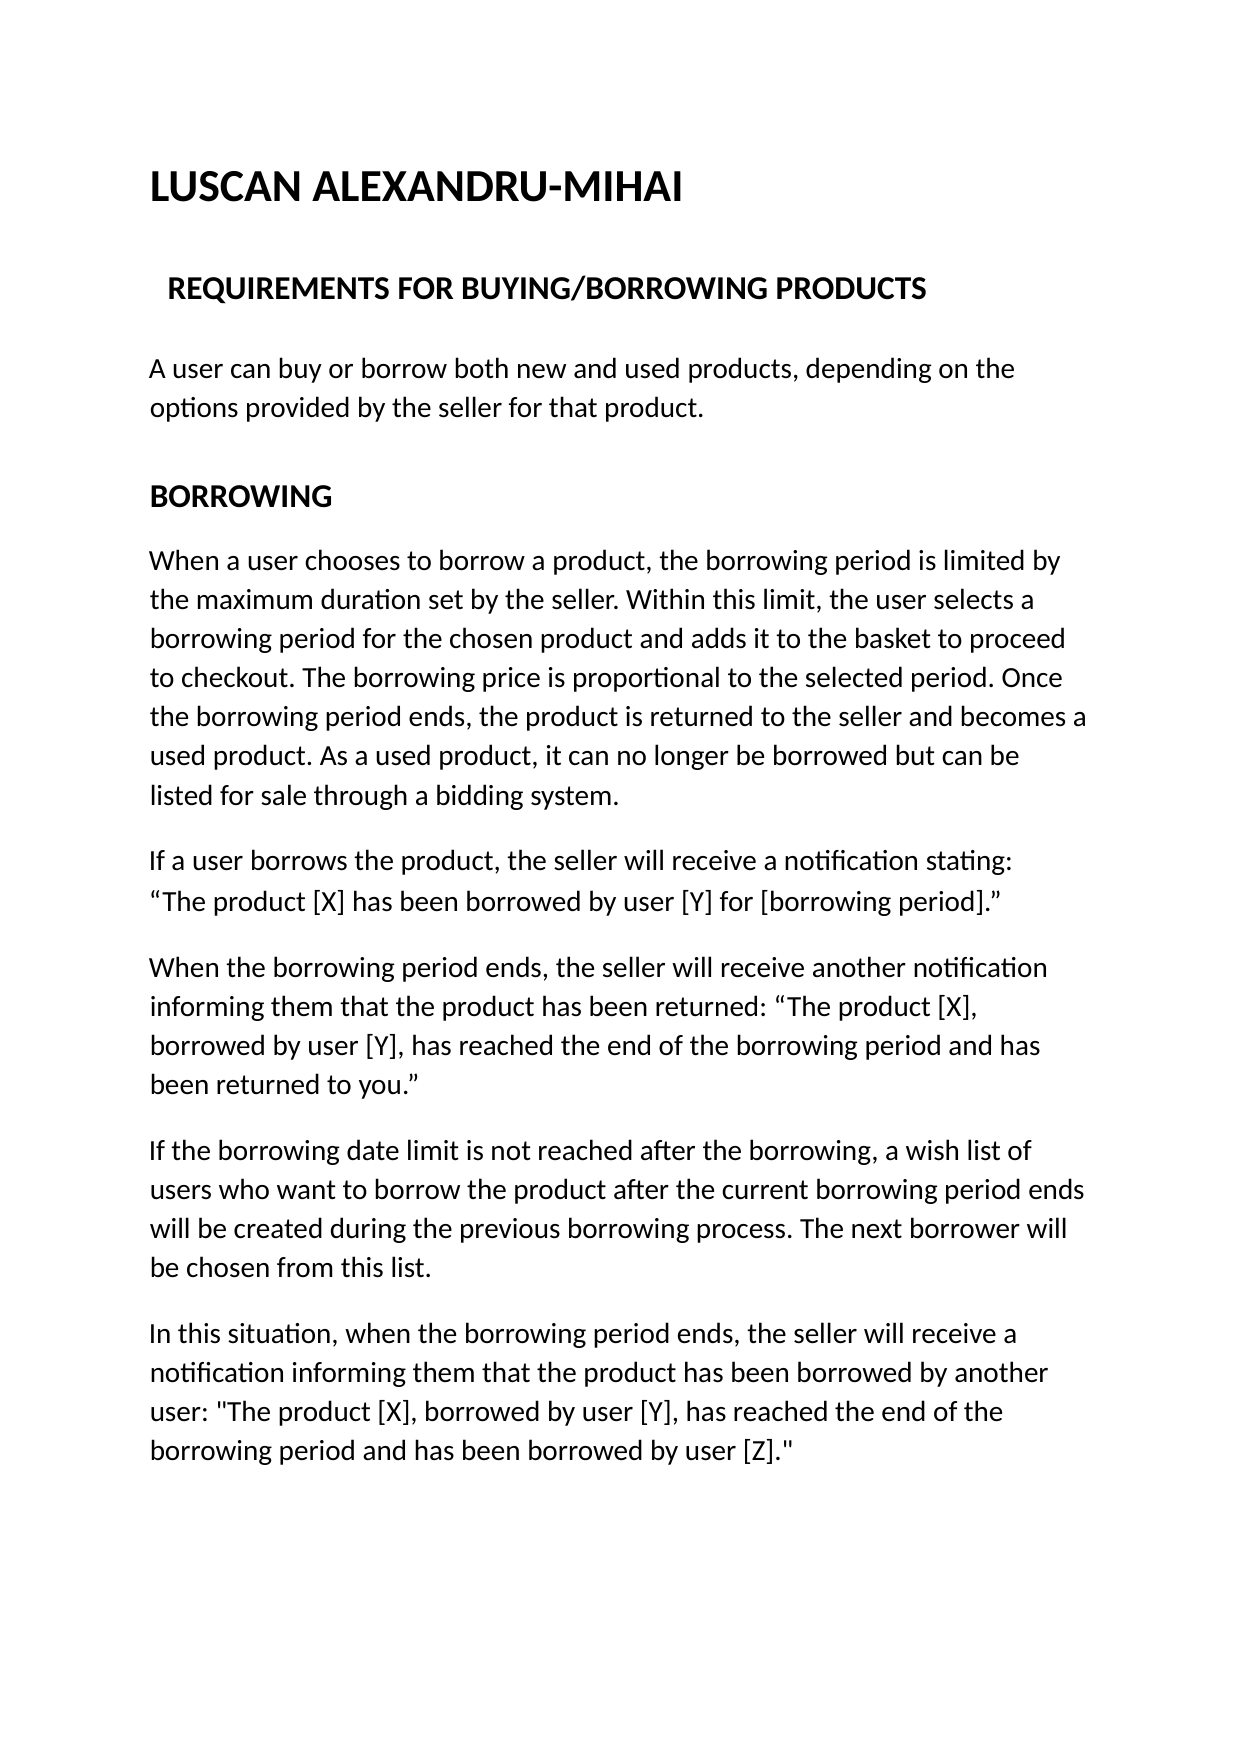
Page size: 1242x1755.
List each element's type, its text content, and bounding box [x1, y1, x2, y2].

text A user can buy or borrow both new and used products, depending on the options provided by the seller for that product. [148, 350, 1089, 424]
subtitle REQUIREMENTS FOR BUYING/BORROWING PRODUCTS [167, 267, 1089, 307]
subtitle BORROWING [149, 476, 1089, 516]
text When the borrowing period ends, the seller will receive another notification informing them that the product has been returned: “The product [X], borrowed by user [Y], has reached the end of the borrowing period and has been returned to you.” [148, 949, 1089, 1102]
text When a user chooses to borrow a product, the borrowing period is limited by the maximum duration set by the seller. Within this limit, the user selects a borrowing period for the chosen product and adds it to the basket to proceed to checkout. The borrowing price is proportional to the selected period. Once the borrowing period ends, the product is returned to the seller and becomes a used product. As a used product, it can no longer be borrowed but can be listed for sale through a bidding system. [148, 542, 1089, 812]
text “The product [X] has been borrowed by user [Y] for [borrowing period].” [148, 883, 1089, 919]
text LUSCAN ALEXANDRU-MIHAI [150, 157, 1032, 212]
text In this situation, when the borrowing period ends, the seller will receive a notification informing them that the product has been borrowed by another user: "The product [X], borrowed by user [Y], has reached the end of the borrowing period and has been borrowed by user [Z]." [148, 1315, 1089, 1468]
text If a user borrows the product, the seller will receive a notification stating: [148, 842, 1089, 878]
text If the borrowing date limit is not reached after the borrowing, a wish list of users who want to borrow the product after the current borrowing period ends will be created during the previous borrowing process. The next borrower will be chosen from this list. [148, 1132, 1089, 1285]
